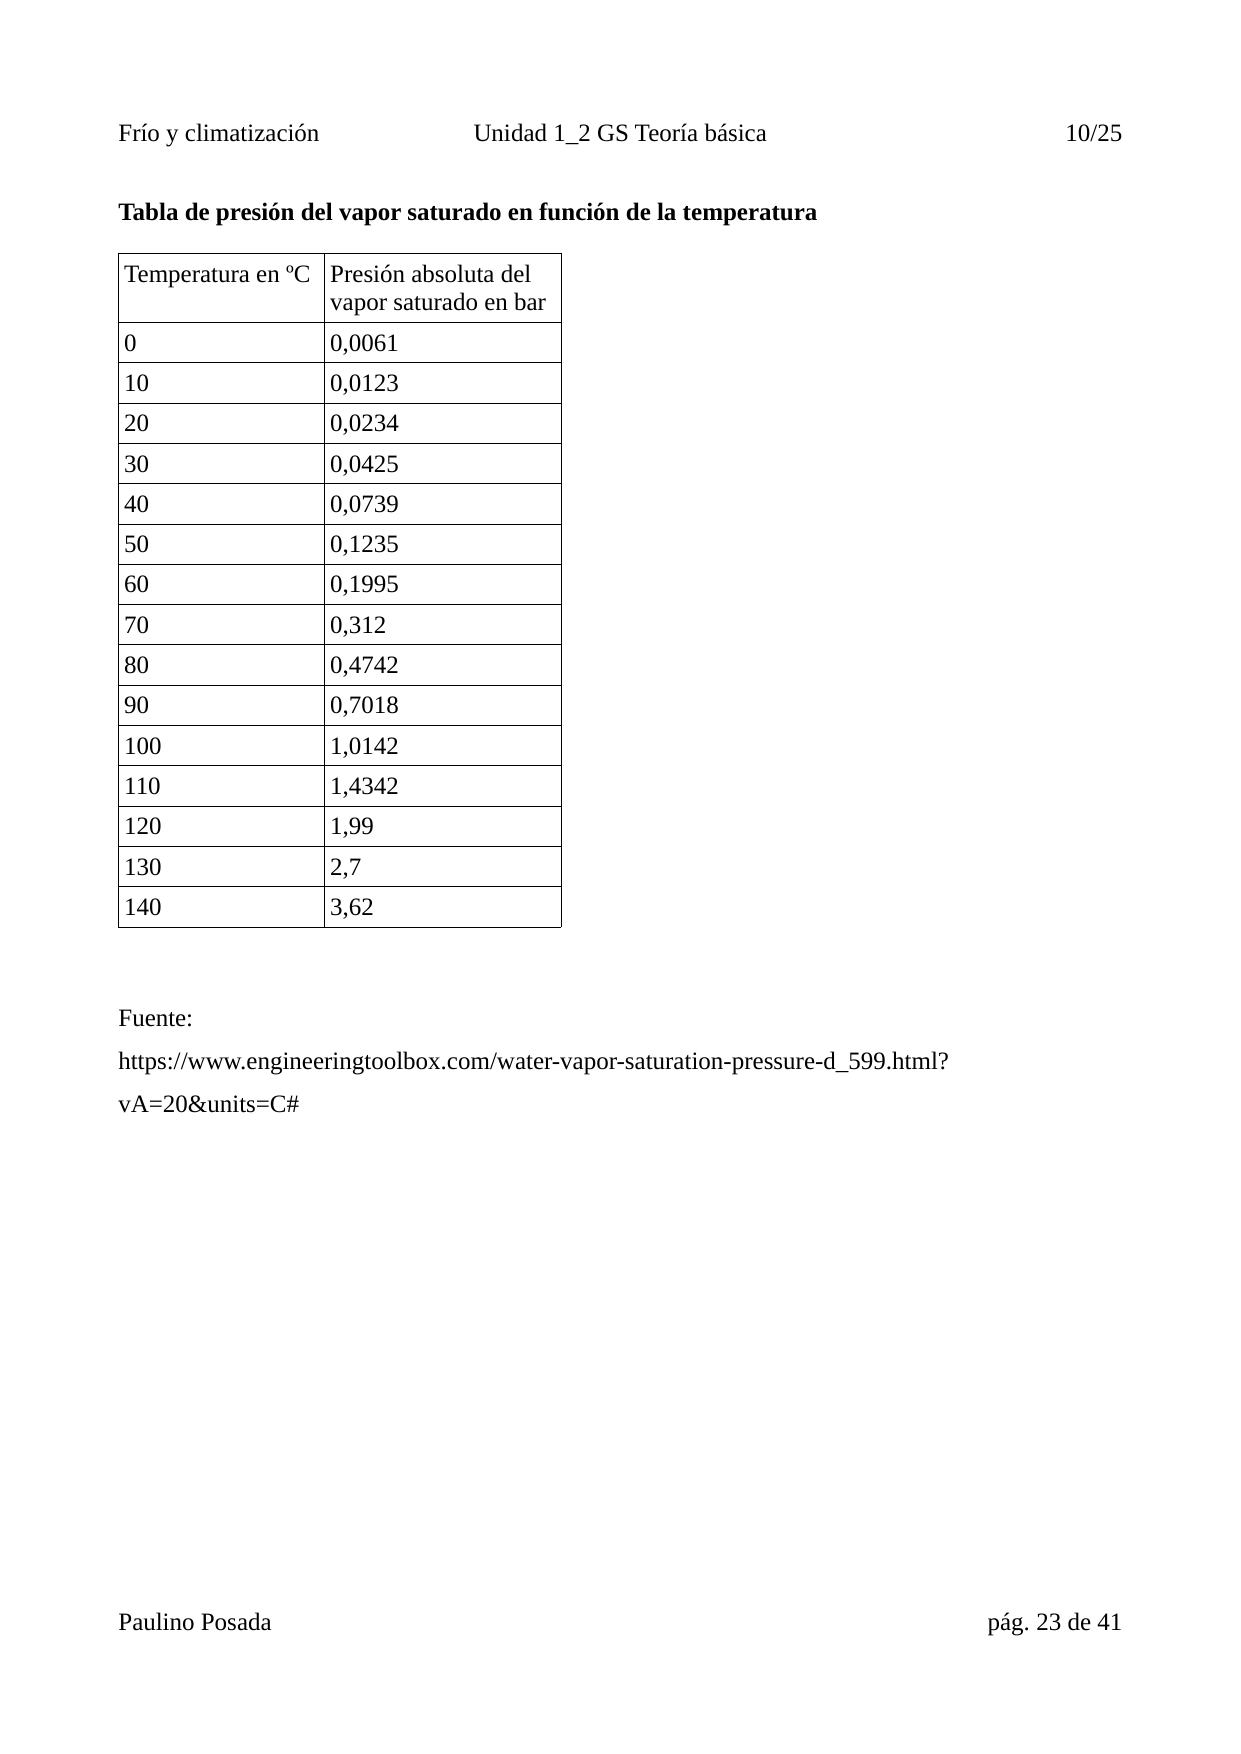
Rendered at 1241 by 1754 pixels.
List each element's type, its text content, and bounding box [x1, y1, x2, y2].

table_cell 70 [119, 605, 324, 644]
table_cell 120 [119, 807, 324, 846]
table_cell 0,0425 [325, 444, 561, 483]
table_cell 0,4742 [325, 645, 561, 685]
table_cell 130 [119, 847, 324, 886]
table_cell 0,312 [325, 605, 561, 644]
table_cell 1,4342 [325, 766, 561, 806]
table_cell 40 [119, 484, 324, 523]
table_header Temperatura en ºC [119, 254, 324, 322]
table_cell 1,0142 [325, 726, 561, 765]
table_cell 110 [119, 766, 324, 806]
table_cell 0,0123 [325, 363, 561, 402]
table_cell 0,7018 [325, 686, 561, 725]
table_cell 3,62 [325, 887, 561, 927]
subtitle Fuente: [118, 1003, 1122, 1032]
subtitle Tabla de presión del vapor saturado en función de la temperatura [118, 197, 1122, 226]
table_cell 1,99 [325, 807, 561, 846]
table_cell 10 [119, 363, 324, 402]
table_cell 0 [119, 323, 324, 362]
table_cell 60 [119, 565, 324, 604]
table_cell 0,1235 [325, 525, 561, 564]
table_cell 20 [119, 404, 324, 443]
table_cell 140 [119, 887, 324, 927]
table_cell 50 [119, 525, 324, 564]
table_cell 0,1995 [325, 565, 561, 604]
table_cell 100 [119, 726, 324, 765]
table_header Presión absoluta del vapor saturado en bar [325, 254, 561, 322]
table_cell 2,7 [325, 847, 561, 886]
table_cell 80 [119, 645, 324, 685]
table_cell 0,0739 [325, 484, 561, 523]
table_cell 30 [119, 444, 324, 483]
table_cell 0,0234 [325, 404, 561, 443]
table_cell 90 [119, 686, 324, 725]
table_cell 0,0061 [325, 323, 561, 362]
subtitle https://www.engineeringtoolbox.com/water-vapor-saturation-pressure-d_599.html?vA=20&units=C# [118, 1046, 1122, 1118]
